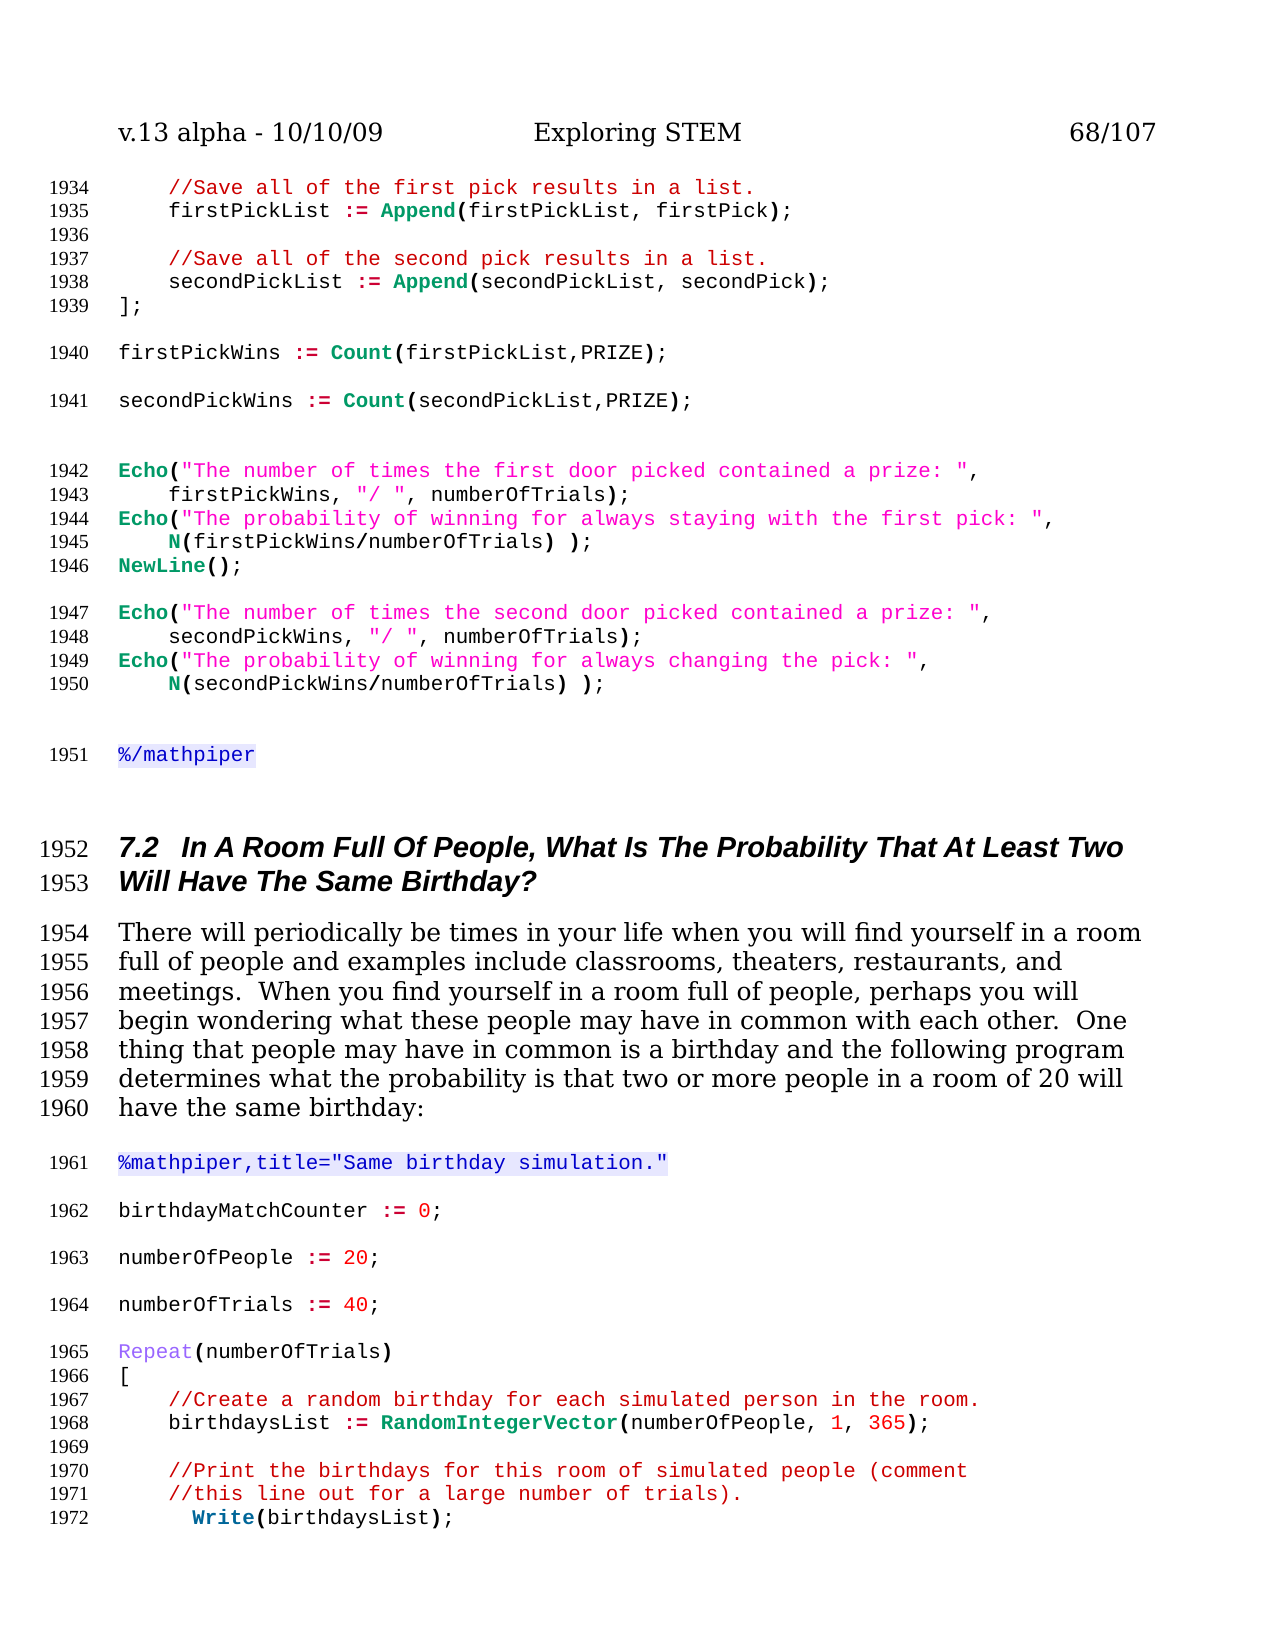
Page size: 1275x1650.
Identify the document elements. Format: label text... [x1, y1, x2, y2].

text firstPickWins := Count(firstPickList,PRIZE); [118, 342, 1157, 366]
text Repeat(numberOfTrials) [118, 1341, 1157, 1365]
text //Save all of the second pick results in a list. [118, 248, 1157, 271]
text Echo("The probability of winning for always changing the pick: ", [118, 650, 1157, 673]
text numberOfPeople := 20; [118, 1247, 1157, 1271]
text //this line out for a large number of trials). [118, 1483, 1157, 1507]
text Echo("The number of times the first door picked contained a prize: ", [118, 461, 1157, 484]
text //Print the birthdays for this room of simulated people (comment [118, 1460, 1157, 1483]
text ]; [118, 295, 1157, 319]
text firstPickWins, "/ ", numberOfTrials); [118, 484, 1157, 508]
text birthdaysList := RandomIntegerVector(numberOfPeople, 1, 365); [118, 1412, 1157, 1436]
text Echo("The probability of winning for always staying with the first pick: ", [118, 508, 1157, 531]
text N(firstPickWins/numberOfTrials) ); [118, 531, 1157, 555]
text secondPickList := Append(secondPickList, secondPick); [118, 271, 1157, 295]
text secondPickWins := Count(secondPickList,PRIZE); [118, 389, 1157, 413]
text Echo("The number of times the second door picked contained a prize: ", [118, 602, 1157, 626]
text [ [118, 1365, 1157, 1389]
text NewLine(); [118, 555, 1157, 579]
subtitle In A Room Full Of People, What Is The Probability That At Least Two Will Have The Same Birthday? [118, 830, 1157, 897]
text firstPickList := Append(firstPickList, firstPick); [118, 200, 1157, 224]
text //Save all of the first pick results in a list. [118, 177, 1157, 200]
text There will periodically be times in your life when you will find yourself in a room full of people and examples include classrooms, theaters, restaurants, and meetings. When you find yourself in a room full of people, perhaps you will begin wondering what these people may have in common with each other. One thing that people may have in common is a birthday and the following program determines what the probability is that two or more people in a room of 20 will have the same birthday: [118, 918, 1157, 1123]
text %mathpiper,title="Same birthday simulation." [118, 1152, 1157, 1176]
text Write(birthdaysList); [118, 1507, 1157, 1531]
text birthdayMatchCounter := 0; [118, 1199, 1157, 1223]
text secondPickWins, "/ ", numberOfTrials); [118, 626, 1157, 650]
text numberOfTrials := 40; [118, 1294, 1157, 1318]
text N(secondPickWins/numberOfTrials) ); [118, 673, 1157, 697]
text %/mathpiper [118, 744, 1157, 768]
text //Create a random birthday for each simulated person in the room. [118, 1389, 1157, 1412]
